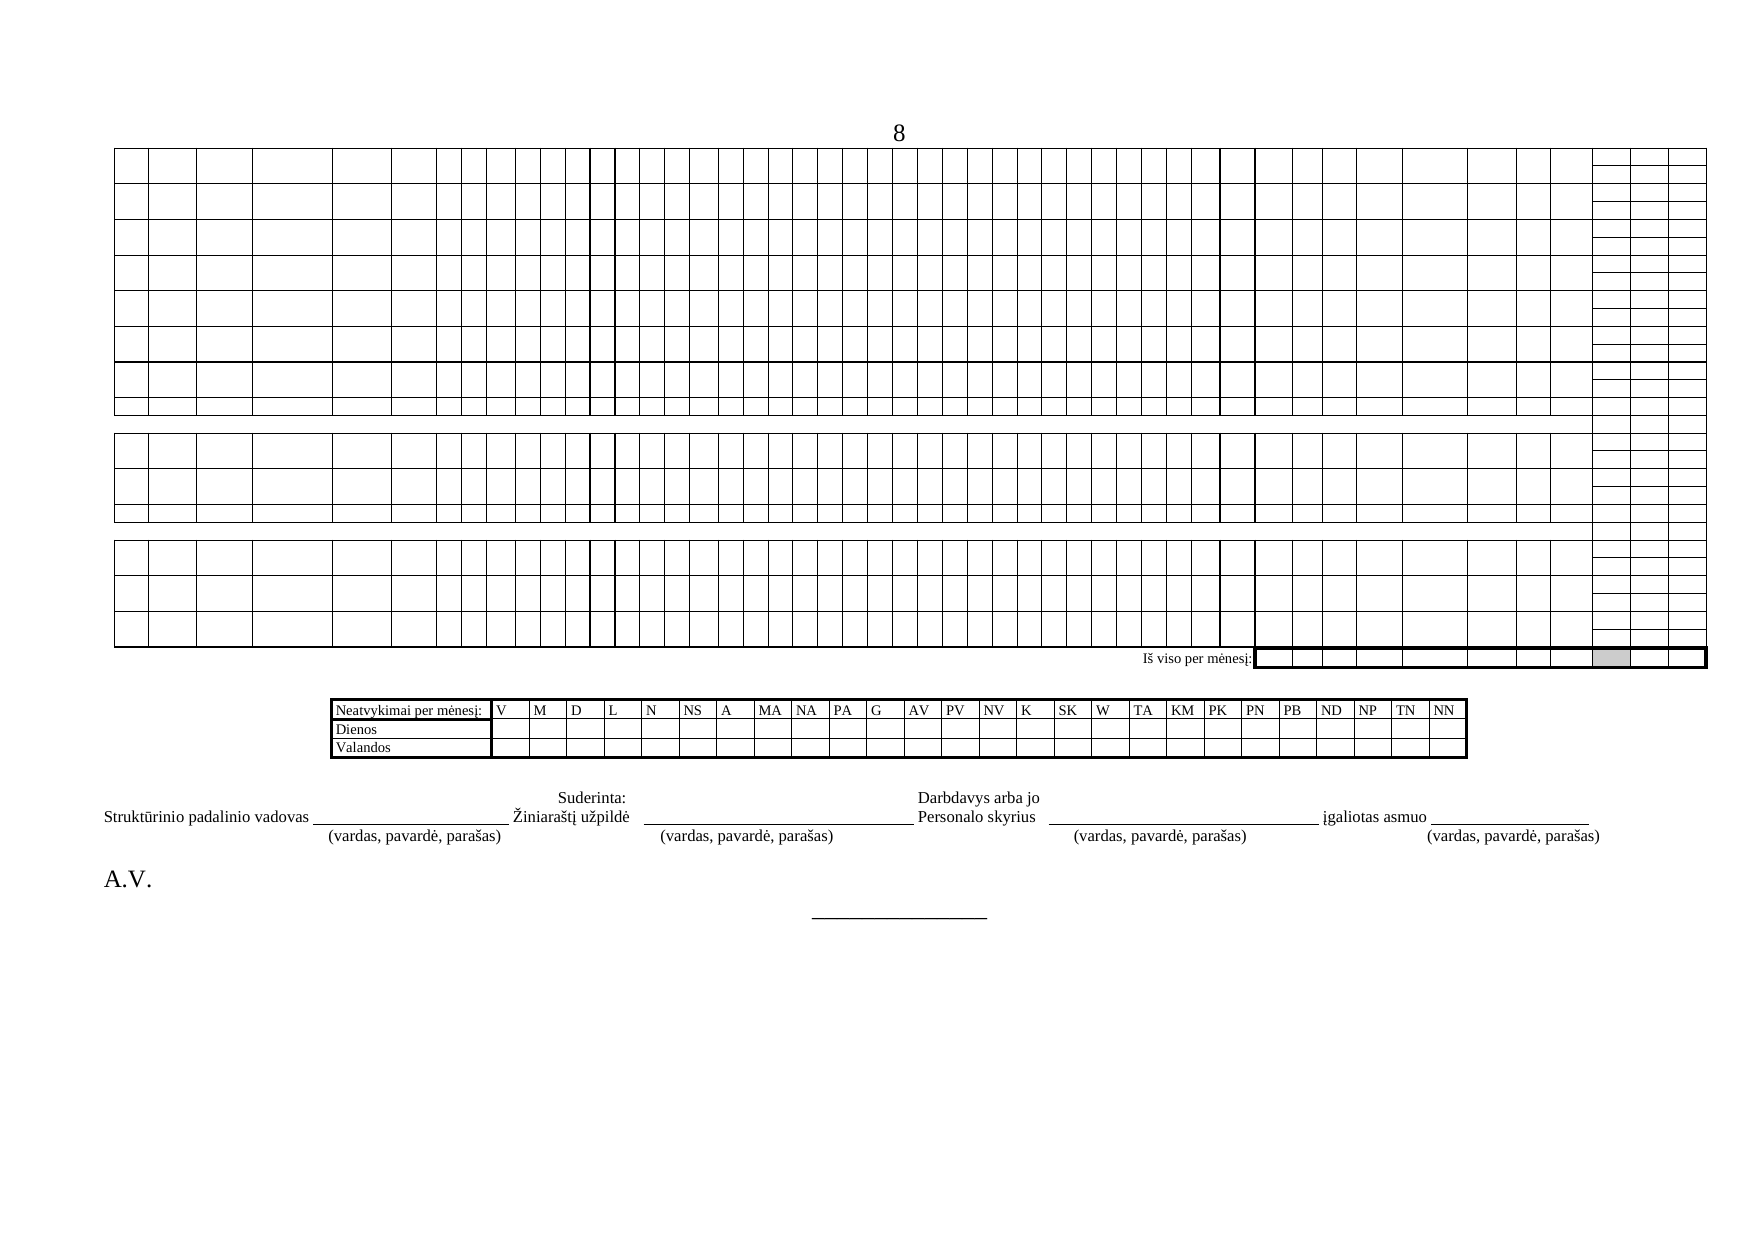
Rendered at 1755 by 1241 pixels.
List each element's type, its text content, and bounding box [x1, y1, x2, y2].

text ______________ [103, 893, 1695, 922]
table_cell [1323, 612, 1356, 646]
table_cell [1593, 451, 1630, 468]
table_cell [1403, 291, 1467, 326]
table_cell [968, 434, 992, 468]
table_cell [843, 541, 867, 575]
table_cell [743, 648, 768, 666]
table_cell [1468, 398, 1516, 415]
table_header V [493, 701, 529, 718]
table_cell [1593, 327, 1630, 343]
table_cell [1551, 398, 1592, 415]
table_cell [1631, 434, 1668, 450]
table_cell [968, 612, 992, 646]
table_cell [1055, 739, 1091, 756]
table_cell [868, 612, 892, 646]
table_cell [253, 648, 333, 666]
table_cell [615, 648, 640, 666]
table_cell [333, 398, 391, 415]
table_cell [392, 576, 436, 611]
table_cell [437, 434, 461, 468]
table_cell [818, 398, 842, 415]
table_cell [1317, 719, 1354, 738]
table_cell [566, 505, 589, 522]
table_cell [487, 149, 515, 183]
table_cell [1256, 184, 1292, 219]
table_cell [830, 739, 866, 756]
table_cell [690, 184, 718, 219]
table_cell [1192, 398, 1219, 415]
table_cell [1392, 719, 1429, 738]
table_cell [1593, 487, 1630, 504]
table_cell [744, 469, 768, 504]
table_header PV [942, 701, 979, 718]
table_cell [1256, 220, 1292, 254]
table_cell [1142, 434, 1166, 468]
table_cell [1669, 650, 1704, 666]
table_cell [493, 719, 529, 738]
table_cell [541, 576, 565, 611]
table_cell [1669, 576, 1706, 593]
table_cell [943, 256, 967, 290]
table_cell [1669, 523, 1706, 539]
table_cell [943, 541, 967, 575]
table_cell [1323, 184, 1356, 219]
table_cell [487, 576, 515, 611]
table_cell [1018, 220, 1041, 254]
table_cell [197, 469, 252, 504]
table_cell [1593, 363, 1630, 379]
table_cell [253, 434, 332, 468]
table_cell Iš viso per mėnesį: [942, 648, 1253, 666]
table_cell [1221, 398, 1254, 415]
table_cell [868, 220, 892, 254]
table_cell [1221, 256, 1254, 290]
table_cell [197, 434, 252, 468]
table_cell [718, 648, 743, 666]
table_cell [591, 184, 614, 219]
table_cell [1192, 291, 1219, 326]
table_cell [541, 327, 565, 361]
table_cell [1669, 451, 1706, 468]
table_cell [993, 363, 1017, 397]
table_cell [1067, 576, 1091, 611]
table_cell [1669, 434, 1706, 450]
table_cell [148, 648, 197, 666]
table_cell [462, 469, 486, 504]
table_cell [1468, 220, 1516, 254]
table_cell [1593, 576, 1630, 593]
table_cell [333, 220, 391, 254]
table_cell [943, 434, 967, 468]
table_cell [516, 363, 540, 397]
table_cell [719, 184, 743, 219]
table_cell [893, 327, 917, 361]
table_cell [516, 541, 540, 575]
table_cell [1357, 576, 1402, 611]
table_cell [744, 576, 768, 611]
table_cell [1593, 416, 1630, 433]
table_cell [744, 434, 768, 468]
table_cell [1468, 612, 1516, 646]
table_cell [516, 256, 540, 290]
table_cell [1669, 363, 1706, 379]
table_cell [1018, 327, 1041, 361]
table_cell [1221, 184, 1254, 219]
table_cell [392, 327, 436, 361]
table_cell [1468, 469, 1516, 504]
table_cell [115, 256, 148, 290]
table_cell [690, 256, 718, 290]
table_cell [968, 469, 992, 504]
table_cell [744, 505, 768, 522]
table_cell [1669, 327, 1706, 343]
table_cell [1669, 487, 1706, 504]
table_cell [793, 291, 817, 326]
table_cell [769, 398, 792, 415]
table_cell [1403, 398, 1467, 415]
table_cell [843, 469, 867, 504]
table_cell [1593, 612, 1630, 628]
table_cell [665, 434, 689, 468]
table_cell [567, 739, 604, 756]
table_cell [868, 184, 892, 219]
table_cell [918, 291, 942, 326]
table_cell [918, 541, 942, 575]
table_cell [1092, 327, 1116, 361]
table_cell [868, 648, 892, 666]
table_cell [462, 612, 486, 646]
table_cell [487, 363, 515, 397]
table_cell [769, 469, 792, 504]
table_cell [993, 327, 1017, 361]
table_cell [719, 327, 743, 361]
table_cell [1142, 184, 1166, 219]
table_cell [392, 398, 436, 415]
table_cell [591, 469, 614, 504]
table_cell [769, 291, 792, 326]
table_cell [943, 327, 967, 361]
table_cell [1355, 739, 1391, 756]
table_cell [867, 719, 904, 738]
table_cell [1551, 363, 1592, 397]
table_cell [1517, 291, 1550, 326]
table_cell [818, 505, 842, 522]
table_cell [566, 256, 589, 290]
table_cell [1117, 434, 1141, 468]
table_cell [717, 719, 754, 738]
table_cell [1142, 149, 1166, 183]
table_cell [893, 184, 917, 219]
table_cell [1357, 327, 1402, 361]
table_cell [1593, 202, 1630, 219]
table_cell [1669, 238, 1706, 254]
table_cell [1018, 541, 1041, 575]
table_cell [690, 363, 718, 397]
table_cell [437, 541, 461, 575]
table_cell [149, 469, 196, 504]
table_cell [1256, 612, 1292, 646]
table_cell [1323, 256, 1356, 290]
table_cell [968, 363, 992, 397]
table_cell [893, 434, 917, 468]
table_cell [1631, 630, 1668, 646]
table_cell [1192, 256, 1219, 290]
table_cell [1293, 220, 1322, 254]
table_cell [437, 184, 461, 219]
table_cell [640, 149, 664, 183]
table_cell [541, 363, 565, 397]
table_cell [1018, 184, 1041, 219]
table_cell [843, 184, 867, 219]
table_cell [719, 576, 743, 611]
table_cell [1221, 363, 1254, 397]
table_cell [1468, 327, 1516, 361]
table_cell [640, 220, 664, 254]
table_cell [197, 576, 252, 611]
table_cell [1293, 576, 1322, 611]
table_cell [1018, 469, 1041, 504]
table_cell [665, 612, 689, 646]
table_cell [1631, 594, 1668, 611]
table_cell [755, 739, 791, 756]
table_header PN [1242, 701, 1279, 718]
table_header A [717, 701, 754, 718]
table_cell [1117, 327, 1141, 361]
table_cell [1293, 184, 1322, 219]
table_cell [640, 541, 664, 575]
table_cell [253, 576, 332, 611]
table_cell [566, 612, 589, 646]
table_cell [719, 469, 743, 504]
table_cell [993, 434, 1017, 468]
table_cell [392, 612, 436, 646]
table_cell [1323, 576, 1356, 611]
table_cell [333, 256, 391, 290]
table_cell [1042, 184, 1066, 219]
table_cell [1517, 612, 1550, 646]
table_cell [1067, 291, 1091, 326]
table_cell [868, 291, 892, 326]
table_cell [1323, 541, 1356, 575]
table_cell [1018, 434, 1041, 468]
table_cell [1256, 256, 1292, 290]
table_cell [487, 648, 515, 666]
table_cell [1357, 505, 1402, 522]
table_cell [487, 541, 515, 575]
table_cell [462, 149, 486, 183]
table_cell [149, 184, 196, 219]
table_cell [566, 291, 589, 326]
table_cell [437, 327, 461, 361]
table_cell [1092, 256, 1116, 290]
table_cell [516, 576, 540, 611]
table_cell [665, 220, 689, 254]
table_cell [993, 541, 1017, 575]
table_cell [1551, 434, 1592, 468]
table_cell [942, 719, 979, 738]
table_cell [968, 576, 992, 611]
table_cell [640, 648, 665, 666]
table_cell [1430, 719, 1465, 738]
table_cell [1067, 398, 1091, 415]
table_cell [665, 541, 689, 575]
table_cell [1631, 291, 1668, 308]
table_cell [818, 434, 842, 468]
table_cell [1142, 291, 1166, 326]
table_cell [993, 505, 1017, 522]
table_cell [744, 184, 768, 219]
table_cell [818, 648, 843, 666]
table_cell [149, 363, 196, 397]
text Struktūrinio padalinio vadovas Žiniaraštį užpildė Personalo skyrius įgaliotas asmuo [103, 807, 1695, 826]
table_cell [1221, 469, 1254, 504]
table_cell [149, 291, 196, 326]
table_cell [149, 149, 196, 183]
table_cell [1018, 363, 1041, 397]
table_cell [1517, 398, 1550, 415]
table_cell [516, 149, 540, 183]
table_cell [591, 505, 614, 522]
table_cell [1167, 434, 1191, 468]
table_cell [1067, 363, 1091, 397]
table_cell [640, 434, 664, 468]
table_cell [1669, 345, 1706, 361]
table_cell [566, 576, 589, 611]
table_cell [115, 184, 148, 219]
table_cell [1551, 650, 1592, 666]
table_cell [1403, 505, 1467, 522]
table_cell [642, 739, 679, 756]
table_cell [1468, 650, 1516, 666]
table_cell [616, 541, 639, 575]
table_cell [893, 291, 917, 326]
table_cell [1551, 576, 1592, 611]
table_cell [1669, 505, 1706, 522]
table_cell [744, 363, 768, 397]
table_cell [1067, 327, 1091, 361]
table_cell [690, 327, 718, 361]
table_cell [1357, 220, 1402, 254]
table_cell [968, 291, 992, 326]
table_cell [993, 149, 1017, 183]
table_cell [1468, 505, 1516, 522]
table_cell [1092, 505, 1116, 522]
table_cell [616, 363, 639, 397]
table_cell [968, 398, 992, 415]
table_cell [437, 363, 461, 397]
table_cell [1256, 363, 1292, 397]
table_header NS [680, 701, 716, 718]
table_cell [1669, 273, 1706, 290]
table_cell [1317, 739, 1354, 756]
table_cell [744, 541, 768, 575]
table_cell [690, 434, 718, 468]
table_cell [1017, 719, 1054, 738]
table_cell [1142, 363, 1166, 397]
table_cell [1067, 434, 1091, 468]
table_cell [1468, 541, 1516, 575]
table_cell [1631, 541, 1668, 557]
table_cell [1067, 256, 1091, 290]
table_cell [1669, 220, 1706, 237]
table_cell [1357, 149, 1402, 183]
table_cell [843, 576, 867, 611]
table_cell [1593, 273, 1630, 290]
table_header G [867, 701, 904, 718]
table_cell [516, 612, 540, 646]
table_cell [1551, 327, 1592, 361]
table_cell [1018, 505, 1041, 522]
table_cell [665, 184, 689, 219]
table_cell [149, 576, 196, 611]
table_cell [437, 256, 461, 290]
table_cell [793, 576, 817, 611]
table_cell [1517, 505, 1550, 522]
table_cell [1430, 739, 1465, 756]
table_cell [1256, 149, 1292, 183]
table_cell [1593, 256, 1630, 272]
table_header TN [1392, 701, 1429, 718]
table_cell [744, 612, 768, 646]
table_cell [253, 363, 332, 397]
table_cell [793, 220, 817, 254]
table_cell [1631, 612, 1668, 628]
table_cell [868, 576, 892, 611]
table_cell [1221, 612, 1254, 646]
table_cell [1067, 505, 1091, 522]
table_cell [1256, 541, 1292, 575]
table_cell [1593, 650, 1630, 666]
table_cell [1593, 380, 1630, 397]
table_cell [968, 149, 992, 183]
table_cell [566, 469, 589, 504]
table_cell [1403, 184, 1467, 219]
table_cell [993, 398, 1017, 415]
table_cell [769, 363, 792, 397]
table_cell [1593, 291, 1630, 308]
table_cell [566, 541, 589, 575]
table_cell [893, 505, 917, 522]
table_cell [1293, 256, 1322, 290]
table_cell [1631, 327, 1668, 343]
table_cell [1631, 505, 1668, 522]
table_cell [1117, 612, 1141, 646]
table_cell [1256, 576, 1292, 611]
text Suderinta: Darbdavys arba jo [103, 788, 1695, 807]
table_cell [744, 327, 768, 361]
table_cell [149, 398, 196, 415]
table_header ND [1317, 701, 1354, 718]
table_cell [1323, 505, 1356, 522]
table_cell [1669, 541, 1706, 557]
table_cell [868, 541, 892, 575]
table_cell [392, 363, 436, 397]
table_header MA [755, 701, 791, 718]
table_cell [1323, 149, 1356, 183]
table_cell [437, 648, 462, 666]
table_cell [843, 363, 867, 397]
table_cell [1593, 309, 1630, 326]
table_cell [793, 327, 817, 361]
table_cell [1221, 505, 1254, 522]
table_cell [333, 541, 391, 575]
table_cell [1593, 184, 1630, 201]
table_cell [1631, 309, 1668, 326]
text (vardas, pavardė, parašas) (vardas, pavardė, parašas) (vardas, pavardė, parašas) (vardas, pavardė, parašas) [238, 826, 1695, 845]
table_cell [1517, 363, 1550, 397]
table_cell [1042, 398, 1066, 415]
table_cell [149, 434, 196, 468]
table_cell [1167, 291, 1191, 326]
table_cell [437, 149, 461, 183]
table_cell [793, 363, 817, 397]
table_cell [918, 576, 942, 611]
table_cell [253, 505, 332, 522]
table_cell [818, 256, 842, 290]
table_cell [516, 327, 540, 361]
table_header N [642, 701, 679, 718]
table_cell [1042, 541, 1066, 575]
table_cell [1042, 363, 1066, 397]
table_cell [1669, 398, 1706, 415]
table_cell [487, 505, 515, 522]
table_cell [918, 327, 942, 361]
table_cell [493, 739, 529, 756]
table_cell [1117, 541, 1141, 575]
table_cell [640, 327, 664, 361]
table_cell [769, 184, 792, 219]
table_cell [1092, 184, 1116, 219]
table_cell [437, 612, 461, 646]
table_cell [1167, 220, 1191, 254]
table_cell [1468, 256, 1516, 290]
table_cell [968, 220, 992, 254]
table_cell [1669, 149, 1706, 165]
table_cell [1357, 650, 1402, 666]
table_cell [1468, 576, 1516, 611]
table_cell [1205, 719, 1241, 738]
table_cell [1517, 149, 1550, 183]
table_cell [462, 648, 487, 666]
table_cell [392, 291, 436, 326]
table_cell [942, 739, 979, 756]
table_cell [769, 256, 792, 290]
table_cell [843, 327, 867, 361]
table_cell [1167, 739, 1204, 756]
table_cell [392, 541, 436, 575]
table_cell [253, 220, 332, 254]
table_cell [943, 469, 967, 504]
table_cell [719, 256, 743, 290]
table_cell [1323, 291, 1356, 326]
table_cell [818, 469, 842, 504]
table_cell [591, 291, 614, 326]
table_cell [893, 469, 917, 504]
table_cell [744, 398, 768, 415]
table_cell [1293, 469, 1322, 504]
table_cell [515, 648, 540, 666]
table_cell [115, 363, 148, 397]
table_cell [792, 719, 829, 738]
table_cell [1593, 345, 1630, 361]
table_cell [1256, 505, 1292, 522]
table_cell [197, 291, 252, 326]
table_cell [1631, 166, 1668, 183]
table_cell [437, 505, 461, 522]
table_cell [744, 291, 768, 326]
table_cell [719, 149, 743, 183]
table_cell [868, 327, 892, 361]
table_cell [867, 739, 904, 756]
table_header NA [792, 701, 829, 718]
table_cell [1631, 380, 1668, 397]
table_cell [1221, 576, 1254, 611]
table_cell [487, 469, 515, 504]
table_cell [1117, 363, 1141, 397]
table_cell [640, 469, 664, 504]
table_cell [918, 149, 942, 183]
table_cell [487, 220, 515, 254]
table_cell [1167, 256, 1191, 290]
table_cell [1631, 451, 1668, 468]
table_cell [640, 576, 664, 611]
table_cell [1669, 291, 1706, 308]
table_cell [640, 291, 664, 326]
table_cell [1357, 184, 1402, 219]
table_cell [1669, 469, 1706, 486]
table_cell [918, 256, 942, 290]
table_cell [1403, 612, 1467, 646]
table_cell [1551, 184, 1592, 219]
table_cell [1323, 469, 1356, 504]
table_cell [868, 398, 892, 415]
table_cell [1167, 149, 1191, 183]
table_cell [943, 398, 967, 415]
table_cell [830, 719, 866, 738]
table_cell [793, 469, 817, 504]
table_header D [567, 701, 604, 718]
table_cell [968, 327, 992, 361]
table_cell [591, 398, 614, 415]
table_cell [392, 184, 436, 219]
table_cell [1167, 576, 1191, 611]
table_cell [1551, 220, 1592, 254]
table_cell [993, 220, 1017, 254]
table_cell [1403, 149, 1467, 183]
table_cell [541, 184, 565, 219]
table_cell [1403, 327, 1467, 361]
table_cell [1092, 291, 1116, 326]
table_cell [566, 184, 589, 219]
table_cell [1517, 184, 1550, 219]
table_cell [437, 291, 461, 326]
table_cell [616, 612, 639, 646]
table_cell [566, 220, 589, 254]
table_cell [530, 719, 566, 738]
table_cell [1192, 363, 1219, 397]
table_cell [1221, 149, 1254, 183]
table_cell [943, 576, 967, 611]
table_cell [616, 398, 639, 415]
table_cell [1067, 612, 1091, 646]
table_cell [1669, 558, 1706, 575]
table_cell [768, 648, 793, 666]
table_cell [616, 505, 639, 522]
table_cell [1323, 220, 1356, 254]
table_cell [333, 469, 391, 504]
table_cell [1323, 650, 1356, 666]
table_cell [1221, 327, 1254, 361]
table_cell [1468, 291, 1516, 326]
table_cell [1257, 650, 1292, 666]
table_cell [616, 576, 639, 611]
table_cell [516, 184, 540, 219]
table_cell [1355, 719, 1391, 738]
table_cell [197, 363, 252, 397]
table_cell [1256, 398, 1292, 415]
table_cell [566, 398, 589, 415]
table_cell [1392, 739, 1429, 756]
table_cell [1631, 238, 1668, 254]
table_cell [1593, 594, 1630, 611]
table_cell [690, 505, 718, 522]
table_cell [1042, 612, 1066, 646]
table_cell [868, 505, 892, 522]
table_cell [1669, 630, 1706, 646]
table_cell [719, 505, 743, 522]
table_cell [680, 719, 716, 738]
table_cell [115, 576, 148, 611]
table_cell [115, 612, 148, 646]
table_cell [640, 184, 664, 219]
table_cell [719, 612, 743, 646]
table_cell [566, 363, 589, 397]
table_cell [333, 149, 391, 183]
table_cell [1280, 719, 1316, 738]
table_cell [993, 291, 1017, 326]
table_cell [197, 220, 252, 254]
table_cell [843, 220, 867, 254]
table_cell [541, 541, 565, 575]
table_cell [918, 363, 942, 397]
table_cell [1042, 256, 1066, 290]
table_cell [918, 648, 942, 666]
table_cell [1117, 149, 1141, 183]
table_cell [1205, 739, 1241, 756]
table_cell [149, 612, 196, 646]
table_cell [1357, 291, 1402, 326]
table_cell [333, 327, 391, 361]
table_cell [1293, 650, 1322, 666]
table_cell [769, 220, 792, 254]
table_cell [616, 256, 639, 290]
table_cell [690, 149, 718, 183]
table_cell [1067, 220, 1091, 254]
table_cell [1018, 398, 1041, 415]
table_cell [1468, 363, 1516, 397]
table_cell [640, 256, 664, 290]
table_cell [1242, 739, 1279, 756]
table_cell [868, 149, 892, 183]
table_cell [792, 739, 829, 756]
table_cell [1221, 220, 1254, 254]
table_cell [462, 220, 486, 254]
table_cell [1042, 505, 1066, 522]
table_cell [1067, 184, 1091, 219]
table_cell [1221, 291, 1254, 326]
table_cell [793, 398, 817, 415]
table_cell [516, 220, 540, 254]
table_cell [566, 434, 589, 468]
table_cell [115, 469, 148, 504]
table_cell [1167, 469, 1191, 504]
table_cell [993, 184, 1017, 219]
table_header PB [1280, 701, 1316, 718]
table_cell [197, 149, 252, 183]
table_cell [1092, 719, 1129, 738]
table_cell [392, 149, 436, 183]
table_cell [1357, 398, 1402, 415]
table_header L [605, 701, 641, 718]
table_cell [918, 398, 942, 415]
table_cell [1669, 309, 1706, 326]
table_cell [487, 291, 515, 326]
table_cell [642, 719, 679, 738]
table_cell [1631, 398, 1668, 415]
table_cell [115, 149, 148, 183]
table_cell [793, 612, 817, 646]
table_cell [462, 327, 486, 361]
table_cell [1117, 220, 1141, 254]
table_cell [1092, 739, 1129, 756]
table_cell [1167, 184, 1191, 219]
table_cell [1631, 149, 1668, 165]
table_cell [333, 434, 391, 468]
table_cell [516, 291, 540, 326]
table_cell [1142, 612, 1166, 646]
table_header M [530, 701, 566, 718]
table_cell [1669, 416, 1706, 433]
table_cell [1293, 291, 1322, 326]
table_cell [253, 291, 332, 326]
table_cell [1018, 149, 1041, 183]
table_cell [541, 220, 565, 254]
table_cell [818, 363, 842, 397]
table_cell [744, 220, 768, 254]
table_cell [197, 327, 252, 361]
table_cell [1117, 469, 1141, 504]
table_cell [590, 648, 615, 666]
table_cell [893, 648, 917, 666]
table_cell [918, 469, 942, 504]
table_cell [149, 327, 196, 361]
table_cell [968, 541, 992, 575]
table_cell [115, 434, 148, 468]
table_cell [719, 541, 743, 575]
table_cell [943, 363, 967, 397]
table_cell [591, 541, 614, 575]
table_cell [1167, 505, 1191, 522]
table_cell [843, 256, 867, 290]
table_cell [993, 256, 1017, 290]
table_cell [1593, 541, 1630, 557]
table_cell [793, 184, 817, 219]
table_cell [1631, 416, 1668, 433]
table_header PK [1205, 701, 1241, 718]
table_cell [462, 398, 486, 415]
table_cell [1669, 594, 1706, 611]
table_cell [487, 327, 515, 361]
table_cell [1551, 149, 1592, 183]
table_cell [1018, 612, 1041, 646]
table_cell [1256, 434, 1292, 468]
table_cell [591, 256, 614, 290]
table_cell [818, 291, 842, 326]
table_cell [253, 149, 332, 183]
table_cell [487, 256, 515, 290]
table_cell [253, 256, 332, 290]
table_cell [541, 256, 565, 290]
table_cell [530, 739, 566, 756]
table_cell [591, 149, 614, 183]
table_cell [1221, 541, 1254, 575]
table_cell [253, 184, 332, 219]
table_cell [437, 576, 461, 611]
table_cell [943, 291, 967, 326]
table_cell [1293, 363, 1322, 397]
table_cell [333, 505, 391, 522]
table_cell [115, 291, 148, 326]
table_cell [487, 612, 515, 646]
table_cell [843, 291, 867, 326]
table_cell [253, 541, 332, 575]
table_cell [769, 541, 792, 575]
table_cell [541, 434, 565, 468]
table_cell [793, 648, 818, 666]
table_cell [1517, 327, 1550, 361]
table_cell [516, 398, 540, 415]
table_cell [993, 576, 1017, 611]
table_cell [968, 505, 992, 522]
table_cell [1323, 327, 1356, 361]
table_cell [1631, 469, 1668, 486]
table_cell [616, 184, 639, 219]
table_cell [197, 505, 252, 522]
table_cell [1669, 166, 1706, 183]
table_cell [918, 505, 942, 522]
table_cell [1142, 256, 1166, 290]
table_cell [818, 612, 842, 646]
table_cell [719, 398, 743, 415]
table_cell [1669, 380, 1706, 397]
table_cell [333, 648, 391, 666]
table_cell [1192, 612, 1219, 646]
table_cell [1357, 363, 1402, 397]
table_cell [665, 149, 689, 183]
table_cell [253, 469, 332, 504]
table_cell [943, 149, 967, 183]
table_cell [719, 434, 743, 468]
table_cell [918, 434, 942, 468]
table_cell [1293, 327, 1322, 361]
table_cell [719, 220, 743, 254]
table_cell [197, 256, 252, 290]
table_cell [818, 184, 842, 219]
table_cell [1631, 256, 1668, 272]
table_cell [980, 719, 1016, 738]
table_cell [993, 469, 1017, 504]
table_cell [665, 398, 689, 415]
table_cell [616, 220, 639, 254]
table_cell [1631, 576, 1668, 593]
table_cell [1403, 576, 1467, 611]
table_cell [665, 256, 689, 290]
table_cell [1067, 541, 1091, 575]
table_cell [1593, 149, 1630, 165]
table_header NN [1430, 701, 1465, 718]
table_cell [616, 469, 639, 504]
table_cell [1117, 398, 1141, 415]
table_header NP [1355, 701, 1391, 718]
table_cell [1323, 434, 1356, 468]
table_cell [893, 149, 917, 183]
table_cell [1293, 541, 1322, 575]
table_cell [462, 576, 486, 611]
table_cell [818, 220, 842, 254]
table_cell [1357, 541, 1402, 575]
table_cell [333, 612, 391, 646]
table_cell [197, 398, 252, 415]
table_cell [1142, 505, 1166, 522]
table_cell [1092, 398, 1116, 415]
table_cell [665, 648, 689, 666]
table_cell [690, 541, 718, 575]
table_cell [197, 648, 252, 666]
table_cell [818, 576, 842, 611]
table_cell [1357, 434, 1402, 468]
table_cell [744, 256, 768, 290]
table_cell [1192, 184, 1219, 219]
table_cell [793, 541, 817, 575]
table_cell [1669, 612, 1706, 628]
table_cell [1167, 327, 1191, 361]
table_cell [1593, 166, 1630, 183]
table_cell [818, 327, 842, 361]
table_cell [591, 434, 614, 468]
table_header TA [1130, 701, 1166, 718]
table_cell [1517, 576, 1550, 611]
table_cell [591, 363, 614, 397]
table_cell [516, 505, 540, 522]
table_cell [333, 291, 391, 326]
table_cell [868, 256, 892, 290]
table_cell [843, 149, 867, 183]
table_cell [843, 505, 867, 522]
table_header NV [980, 701, 1016, 718]
table_cell [1042, 434, 1066, 468]
table_cell Valandos [333, 739, 490, 756]
table_cell [591, 612, 614, 646]
table_cell [115, 220, 148, 254]
table_cell [1403, 541, 1467, 575]
table_cell [1130, 719, 1166, 738]
table_cell [1551, 541, 1592, 575]
table_cell [793, 149, 817, 183]
table_cell [541, 291, 565, 326]
table_cell [115, 505, 148, 522]
table_cell [1192, 505, 1219, 522]
table_cell [640, 363, 664, 397]
table_cell [1593, 469, 1630, 486]
table_cell [680, 739, 716, 756]
table_cell [253, 327, 332, 361]
table_cell [253, 612, 332, 646]
table_header PA [830, 701, 866, 718]
table_header W [1092, 701, 1129, 718]
table_cell [541, 469, 565, 504]
table_cell [793, 256, 817, 290]
table_cell [1192, 327, 1219, 361]
table_cell [868, 469, 892, 504]
table_cell [1631, 184, 1668, 201]
table_header KM [1167, 701, 1204, 718]
table_cell [1117, 576, 1141, 611]
table_cell [719, 363, 743, 397]
table_cell [769, 327, 792, 361]
table_cell [1517, 650, 1550, 666]
table_cell [516, 434, 540, 468]
table_cell [616, 149, 639, 183]
table_cell [968, 256, 992, 290]
table_cell [943, 505, 967, 522]
table_cell [943, 612, 967, 646]
table_cell [1256, 291, 1292, 326]
table_cell [1092, 434, 1116, 468]
table_cell [1042, 149, 1066, 183]
table_cell [1593, 558, 1630, 575]
table_cell [893, 576, 917, 611]
table_cell [1130, 739, 1166, 756]
table_cell [893, 363, 917, 397]
table_cell Dienos [333, 721, 490, 738]
table_header K [1017, 701, 1054, 718]
table_cell [1631, 523, 1668, 539]
table_cell [1631, 650, 1668, 666]
table_cell [197, 541, 252, 575]
table_cell [566, 149, 589, 183]
table_cell [462, 505, 486, 522]
table_cell [616, 434, 639, 468]
table_cell [516, 469, 540, 504]
table_cell [1593, 434, 1630, 450]
table_cell [893, 398, 917, 415]
table_cell [149, 220, 196, 254]
table_cell [1631, 345, 1668, 361]
table_cell [253, 398, 332, 415]
table_cell [115, 541, 148, 575]
table_cell [1593, 523, 1630, 539]
table_cell [1167, 612, 1191, 646]
table_cell [1142, 327, 1166, 361]
table_cell [115, 398, 148, 415]
table_cell [462, 256, 486, 290]
table_cell [1517, 541, 1550, 575]
table_cell [1468, 434, 1516, 468]
table_cell [769, 434, 792, 468]
table_cell [1403, 363, 1467, 397]
table_cell [1593, 220, 1630, 237]
table_cell [893, 541, 917, 575]
table_cell [818, 541, 842, 575]
table_cell [1669, 202, 1706, 219]
table_cell [843, 648, 868, 666]
table_cell [392, 469, 436, 504]
table_cell [1293, 398, 1322, 415]
table_cell [392, 505, 436, 522]
table_cell [1256, 327, 1292, 361]
table_cell [665, 469, 689, 504]
table_cell [540, 648, 565, 666]
table_cell [1167, 363, 1191, 397]
table_cell [1551, 505, 1592, 522]
table_cell [1517, 469, 1550, 504]
table_cell [665, 576, 689, 611]
table_cell [1042, 291, 1066, 326]
table_cell [462, 434, 486, 468]
table_cell [605, 739, 641, 756]
table_cell [843, 612, 867, 646]
table_cell [1631, 220, 1668, 237]
text A.V. [103, 864, 1695, 893]
table_header AV [905, 701, 941, 718]
table_cell [1092, 149, 1116, 183]
table_cell [1357, 469, 1402, 504]
table_cell [843, 434, 867, 468]
table_cell [1017, 739, 1054, 756]
table_cell [717, 739, 754, 756]
table_cell [1256, 469, 1292, 504]
table_cell [1293, 505, 1322, 522]
table_cell [918, 612, 942, 646]
table_cell [1192, 469, 1219, 504]
table_cell [1403, 650, 1467, 666]
table_cell [1117, 291, 1141, 326]
table_cell [1117, 505, 1141, 522]
table_cell [755, 719, 791, 738]
table_cell [905, 719, 941, 738]
table_cell [605, 719, 641, 738]
table_cell [1593, 398, 1630, 415]
table_cell [1669, 184, 1706, 201]
table_cell [943, 184, 967, 219]
table_cell [541, 398, 565, 415]
table_cell [744, 149, 768, 183]
table_cell [487, 434, 515, 468]
table_cell [591, 327, 614, 361]
table_cell [893, 220, 917, 254]
table_cell [1142, 220, 1166, 254]
table_cell [1042, 469, 1066, 504]
table_cell [462, 363, 486, 397]
table_cell [115, 648, 148, 666]
table_cell [1221, 434, 1254, 468]
table_cell [640, 612, 664, 646]
table_cell [1018, 576, 1041, 611]
table_cell [918, 220, 942, 254]
table_cell [1403, 220, 1467, 254]
table_cell [1067, 469, 1091, 504]
table_cell [1669, 256, 1706, 272]
table_cell [1042, 327, 1066, 361]
table_cell [333, 184, 391, 219]
table_cell [1242, 719, 1279, 738]
table_cell [1192, 576, 1219, 611]
table_cell [690, 220, 718, 254]
table_cell [1323, 398, 1356, 415]
table_cell [591, 220, 614, 254]
table_cell [1117, 256, 1141, 290]
table_cell [1293, 149, 1322, 183]
table_cell [665, 291, 689, 326]
table_cell [1517, 256, 1550, 290]
table_cell [1293, 434, 1322, 468]
table_cell [149, 541, 196, 575]
table_cell [1092, 363, 1116, 397]
table_cell [719, 291, 743, 326]
table_cell [868, 434, 892, 468]
table_cell [1092, 576, 1116, 611]
table_cell [1551, 612, 1592, 646]
table_cell [1551, 256, 1592, 290]
table_cell [1631, 273, 1668, 290]
table_cell [690, 648, 718, 666]
table_cell [1517, 220, 1550, 254]
table_cell [868, 363, 892, 397]
table_cell [1403, 469, 1467, 504]
table_cell [1192, 149, 1219, 183]
table_cell [1280, 739, 1316, 756]
table_cell [665, 327, 689, 361]
table_header SK [1055, 701, 1091, 718]
table_cell [1631, 558, 1668, 575]
table_cell [905, 739, 941, 756]
table_cell [918, 184, 942, 219]
table_cell [980, 739, 1016, 756]
table_cell [1018, 291, 1041, 326]
table_cell [541, 149, 565, 183]
table_cell [1631, 202, 1668, 219]
table_cell [1551, 469, 1592, 504]
table_cell [462, 541, 486, 575]
table_cell [1593, 238, 1630, 254]
table_cell [1042, 220, 1066, 254]
table_cell [665, 363, 689, 397]
table_cell [437, 220, 461, 254]
table_cell [1167, 541, 1191, 575]
table_cell [391, 648, 437, 666]
table_header Neatvykimai per mėnesį: [333, 701, 490, 718]
table_cell [149, 505, 196, 522]
table_cell [541, 505, 565, 522]
table_cell [1055, 719, 1091, 738]
table_cell [993, 612, 1017, 646]
table_cell [462, 184, 486, 219]
table_cell [793, 505, 817, 522]
table_cell [690, 612, 718, 646]
table_cell [769, 576, 792, 611]
table_cell [1293, 612, 1322, 646]
table_cell [437, 469, 461, 504]
table_cell [1142, 469, 1166, 504]
table_cell [487, 398, 515, 415]
table_cell [640, 505, 664, 522]
table_cell [333, 576, 391, 611]
table_cell [541, 612, 565, 646]
table_cell [793, 434, 817, 468]
table_cell [968, 184, 992, 219]
table_cell [392, 434, 436, 468]
table_cell [893, 256, 917, 290]
table_cell [333, 363, 391, 397]
table_cell [1357, 256, 1402, 290]
table_cell [1042, 576, 1066, 611]
table_cell [1357, 612, 1402, 646]
table_cell [565, 648, 590, 666]
table_cell [769, 149, 792, 183]
table_cell [1092, 469, 1116, 504]
table_cell [392, 256, 436, 290]
table_cell [1323, 363, 1356, 397]
table_cell [1468, 149, 1516, 183]
table_cell [769, 505, 792, 522]
table_cell [1167, 719, 1204, 738]
table_cell [1092, 541, 1116, 575]
table_cell [392, 220, 436, 254]
table_cell [1192, 434, 1219, 468]
table_cell [665, 505, 689, 522]
table_cell [1468, 184, 1516, 219]
table_cell [1142, 541, 1166, 575]
table_cell [1517, 434, 1550, 468]
table_cell [690, 291, 718, 326]
table_cell [197, 184, 252, 219]
table_cell [616, 291, 639, 326]
table_cell [769, 612, 792, 646]
table_cell [1117, 184, 1141, 219]
table_cell [1403, 434, 1467, 468]
table_cell [1142, 398, 1166, 415]
table_cell [690, 469, 718, 504]
table_cell [1551, 291, 1592, 326]
table_cell [843, 398, 867, 415]
table_cell [1018, 256, 1041, 290]
table_cell [690, 398, 718, 415]
table_cell [1092, 612, 1116, 646]
table_cell [640, 398, 664, 415]
table_cell [1631, 363, 1668, 379]
table_cell [1167, 398, 1191, 415]
table_cell [690, 576, 718, 611]
table_cell [1067, 149, 1091, 183]
table_cell [487, 184, 515, 219]
table_cell [566, 327, 589, 361]
table_cell [437, 398, 461, 415]
table_cell [818, 149, 842, 183]
table_cell [1403, 256, 1467, 290]
table_cell [1631, 487, 1668, 504]
table_cell [1192, 220, 1219, 254]
table_cell [616, 327, 639, 361]
table_cell [149, 256, 196, 290]
table_cell [1092, 220, 1116, 254]
table_cell [1593, 630, 1630, 646]
table_cell [1593, 505, 1630, 522]
table_cell [1192, 541, 1219, 575]
table_cell [591, 576, 614, 611]
table_cell [1142, 576, 1166, 611]
table_cell [893, 612, 917, 646]
table_cell [115, 327, 148, 361]
table_cell [943, 220, 967, 254]
table_cell [462, 291, 486, 326]
table_cell [567, 719, 604, 738]
table_cell [197, 612, 252, 646]
